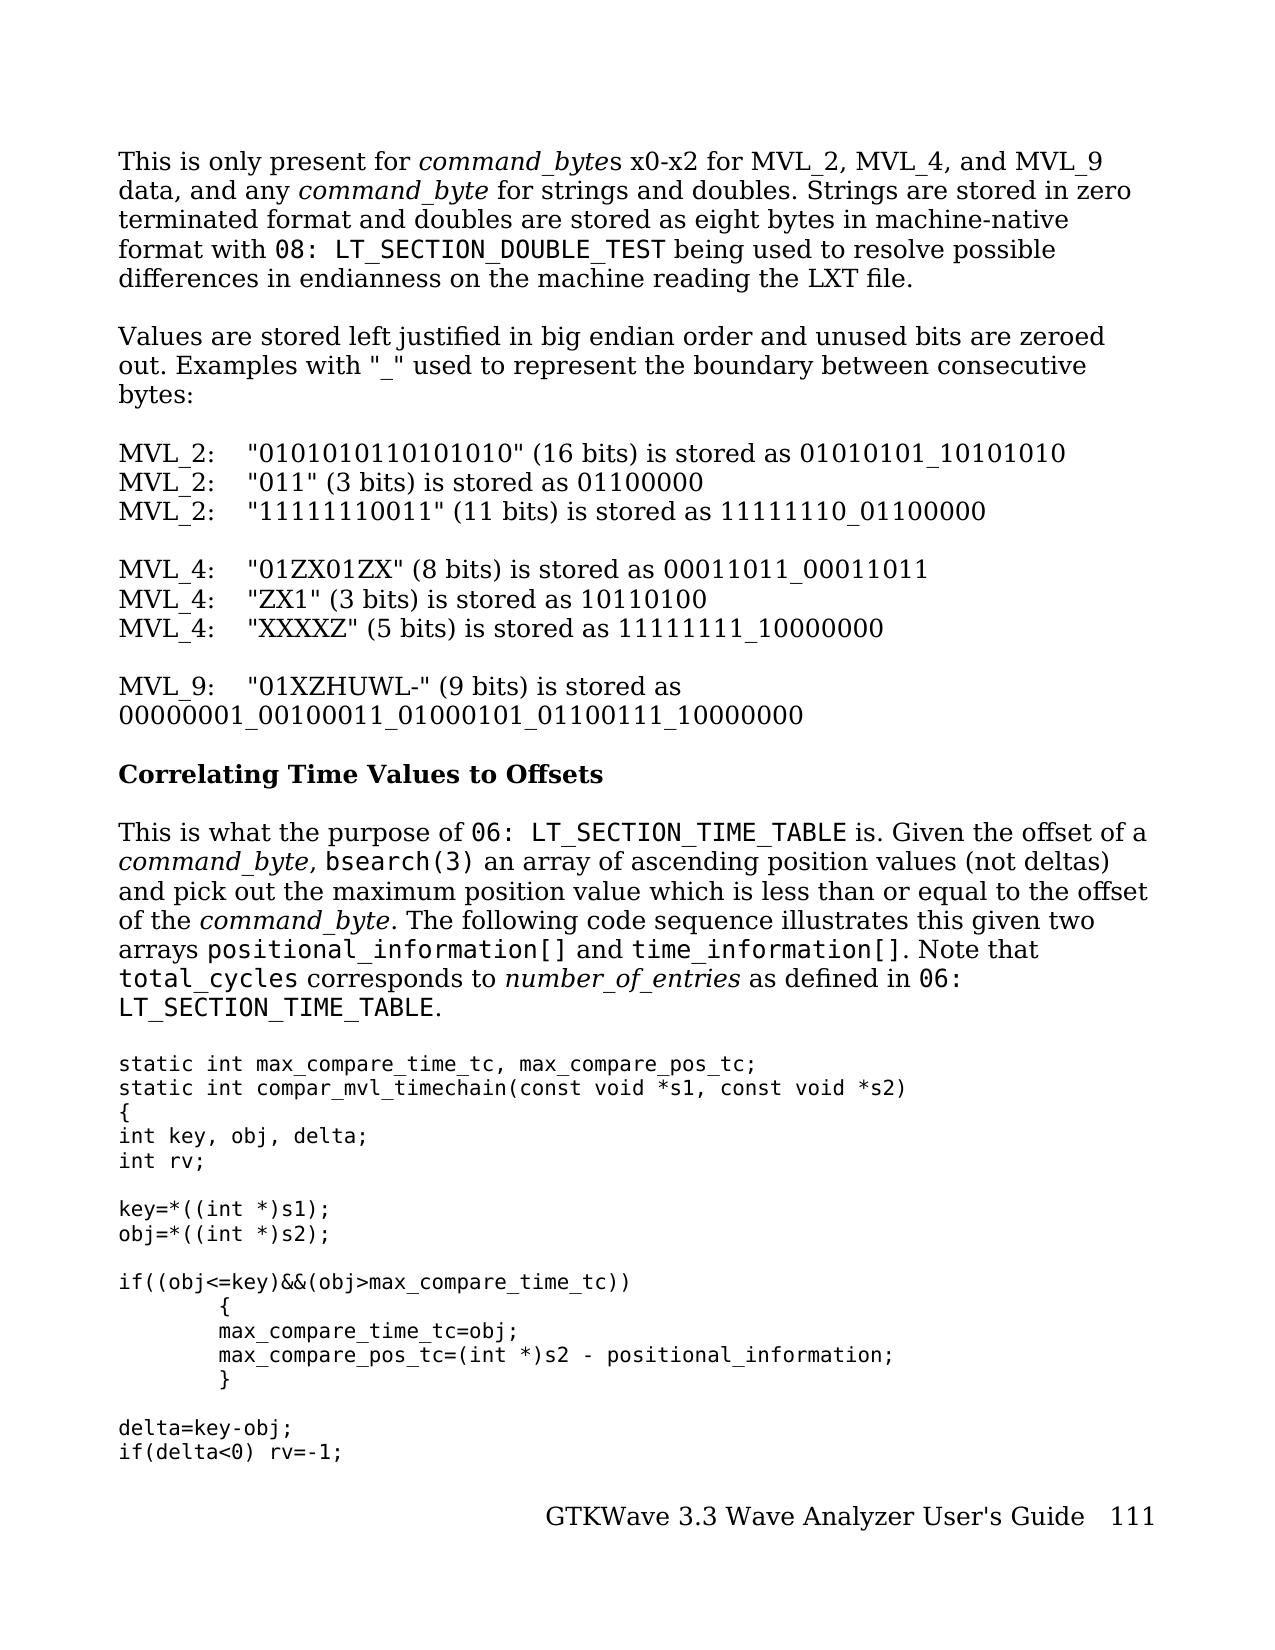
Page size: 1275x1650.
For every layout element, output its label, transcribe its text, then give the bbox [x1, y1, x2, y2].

text Correlating Time Values to Offsets This is what the purpose of 06: LT_SECTION_TIME_TABLE is. Given the offset of a command_byte, bsearch(3) an array of ascending position values (not deltas) and pick out the maximum position value which is less than or equal to the offset of the command_byte. The following code sequence illustrates this given two arrays positional_information[] and time_information[]. Note that total_cycles corresponds to number_of_entries as defined in 06: LT_SECTION_TIME_TABLE. static int max_compare_time_tc, max_compare_pos_tc; static int compar_mvl_timechain(const void *s1, const void *s2) { int key, obj, delta; int rv; key=*((int *)s1); obj=*((int *)s2); if((obj<=key)&&(obj>max_compare_time_tc)) { max_compare_time_tc=obj; max_compare_pos_tc=(int *)s2 - positional_information; } delta=key-obj; if(delta<0) rv=-1; [118, 760, 1157, 1464]
text This is only present for command_bytes x0-x2 for MVL_2, MVL_4, and MVL_9 data, and any command_byte for strings and doubles. Strings are stored in zero terminated format and doubles are stored as eight bytes in machine-native format with 08: LT_SECTION_DOUBLE_TEST being used to resolve possible differences in endianness on the machine reading the LXT file. Values are stored left justified in big endian order and unused bits are zeroed out. Examples with "_" used to represent the boundary between consecutive bytes: MVL_2: "0101010110101010" (16 bits) is stored as 01010101_10101010 MVL_2: "011" (3 bits) is stored as 01100000 MVL_2: "11111110011" (11 bits) is stored as 11111110_01100000 MVL_4: "01ZX01ZX" (8 bits) is stored as 00011011_00011011 MVL_4: "ZX1" (3 bits) is stored as 10110100 MVL_4: "XXXXZ" (5 bits) is stored as 11111111_10000000 MVL_9: "01XZHUWL-" (9 bits) is stored as 00000001_00100011_01000101_01100111_10000000 [118, 118, 1157, 731]
